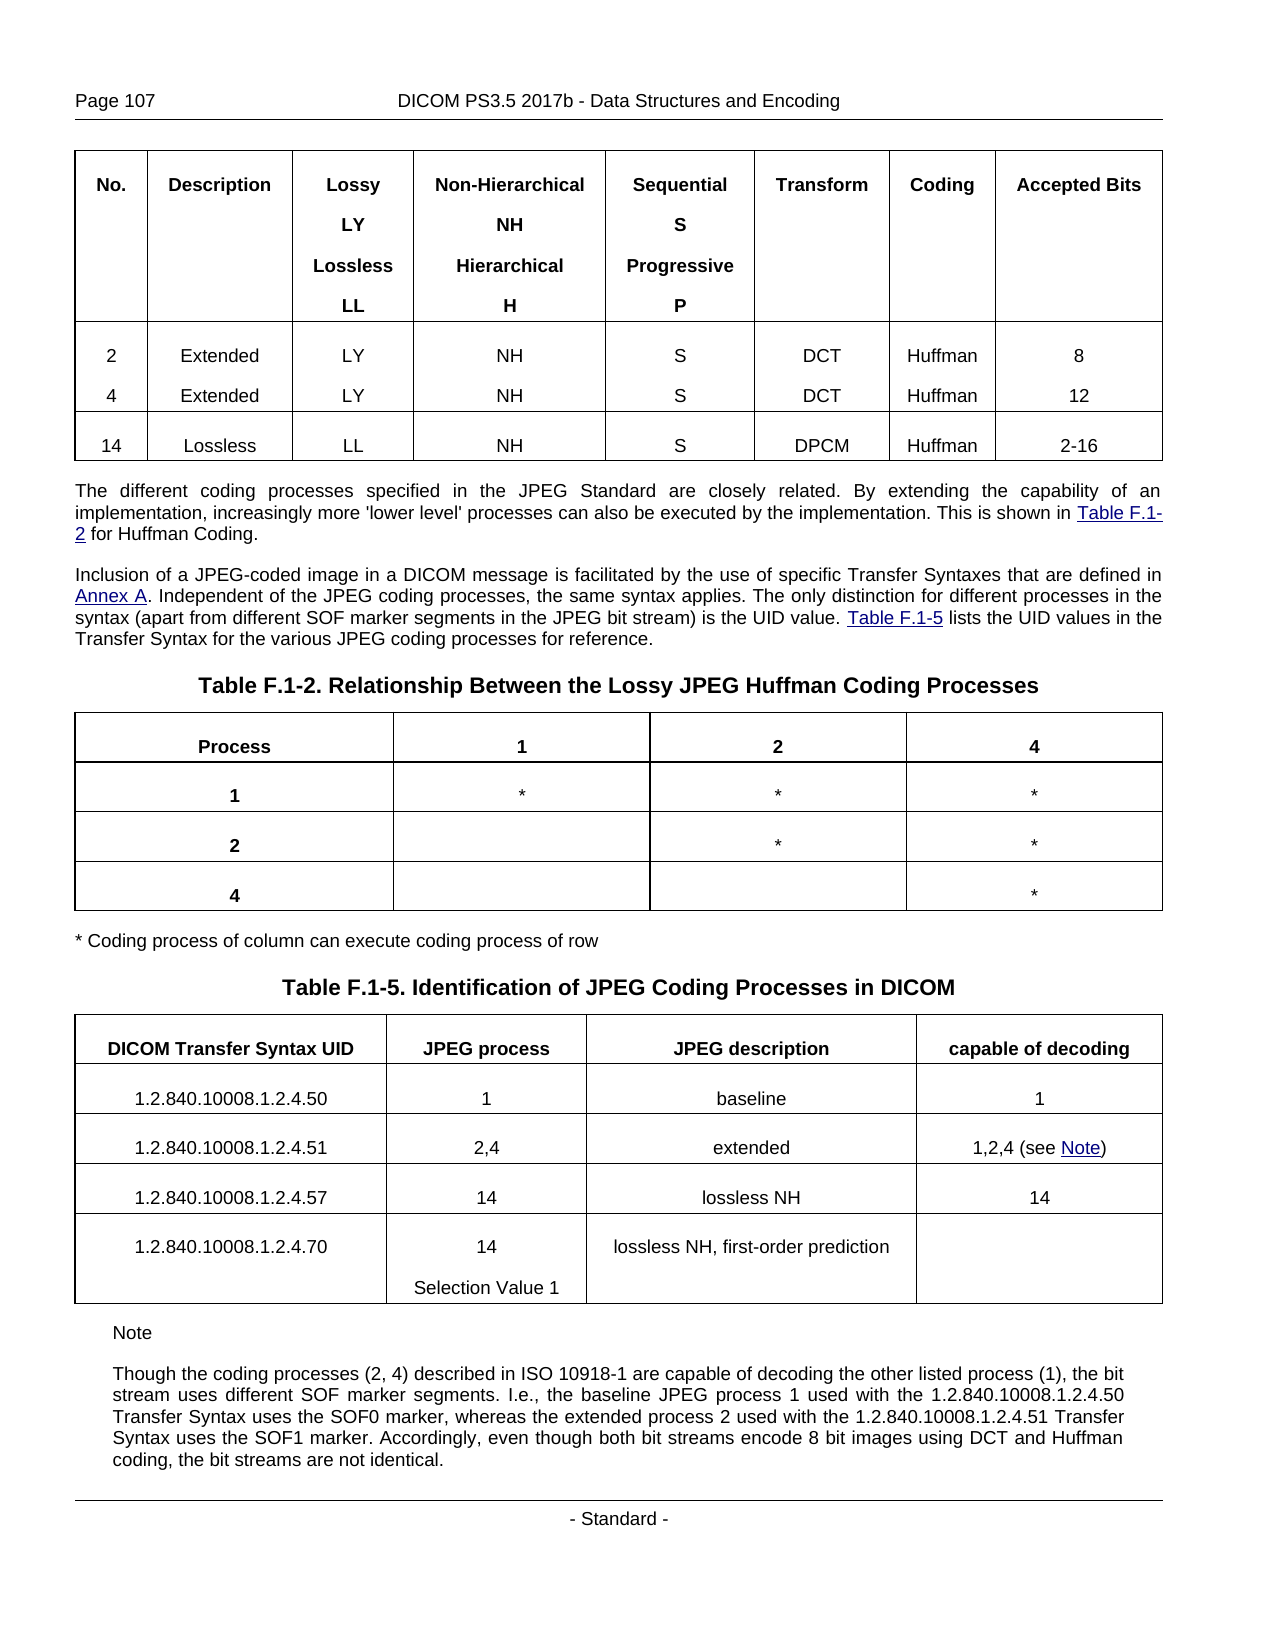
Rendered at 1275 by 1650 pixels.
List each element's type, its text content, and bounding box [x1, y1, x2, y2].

table_header Sequential S Progressive P [606, 151, 754, 321]
table_header 1 [394, 713, 649, 761]
table_cell 14 [917, 1164, 1162, 1212]
table_cell * [907, 862, 1162, 910]
table_header Description [148, 151, 292, 321]
text Inclusion of a JPEG-coded image in a DICOM message is facilitated by the use of specific Transfer Syntaxes that are defined in Annex A. Independent of the JPEG coding processes, the same syntax applies. The only distinction for different processes in the syntax (apart from different SOF marker segments in the JPEG bit stream) is the UID value. Table F.1-5 lists the UID values in the Transfer Syntax for the various JPEG coding processes for reference. [75, 563, 1162, 650]
text Note [112, 1322, 1125, 1344]
table_header 4 [907, 713, 1162, 761]
table_cell [651, 862, 906, 910]
table_cell 2 [76, 812, 393, 861]
table_header 2 [651, 713, 906, 761]
table_cell Huffman [890, 412, 995, 460]
table_cell * [651, 812, 906, 861]
table_cell 2 4 [76, 322, 147, 411]
table_header Lossy LY Lossless LL [293, 151, 413, 321]
table_cell Huffman Huffman [890, 322, 995, 411]
table_cell S [606, 412, 754, 460]
table_cell 14 Selection Value 1 [387, 1214, 586, 1302]
table_header Accepted Bits [996, 151, 1162, 321]
table_header Non-Hierarchical NH Hierarchical H [414, 151, 605, 321]
table_cell [394, 812, 649, 861]
table_cell Extended Extended [148, 322, 292, 411]
table_cell LY LY [293, 322, 413, 411]
table_cell 2-16 [996, 412, 1162, 460]
text Table F.1-5. Identification of JPEG Coding Processes in DICOM [75, 974, 1162, 1000]
table_header Coding [890, 151, 995, 321]
table_cell 14 [387, 1164, 586, 1212]
table_header No. [76, 151, 147, 321]
table_cell 14 [76, 412, 147, 460]
table_cell Lossless [148, 412, 292, 460]
table_header capable of decoding [917, 1015, 1162, 1063]
table_cell LL [293, 412, 413, 460]
table_cell 1,2,4 (see Note) [917, 1114, 1162, 1163]
table_cell NH [414, 412, 605, 460]
text * Coding process of column can execute coding process of row [75, 930, 1162, 952]
table_cell 1 [917, 1064, 1162, 1113]
table_cell [917, 1214, 1162, 1302]
table_cell * [651, 763, 906, 811]
table_cell baseline [587, 1064, 916, 1113]
table_cell * [394, 763, 649, 811]
table_header JPEG description [587, 1015, 916, 1063]
table_cell 2,4 [387, 1114, 586, 1163]
table_header Transform [755, 151, 889, 321]
table_cell S S [606, 322, 754, 411]
table_cell lossless NH, first-order prediction [587, 1214, 916, 1302]
table_cell 8 12 [996, 322, 1162, 411]
table_cell lossless NH [587, 1164, 916, 1212]
table_cell extended [587, 1114, 916, 1163]
table_cell 4 [76, 862, 393, 910]
table_cell 1.2.840.10008.1.2.4.51 [76, 1114, 386, 1163]
table_cell 1.2.840.10008.1.2.4.57 [76, 1164, 386, 1212]
text The different coding processes specified in the JPEG Standard are closely related. By extending the capability of an implementation, increasingly more 'lower level' processes can also be executed by the implementation. This is shown in Table F.1-2 for Huffman Coding. [75, 480, 1162, 545]
table_cell [394, 862, 649, 910]
table_cell 1.2.840.10008.1.2.4.50 [76, 1064, 386, 1113]
table_cell NH NH [414, 322, 605, 411]
text Table F.1-2. Relationship Between the Lossy JPEG Huffman Coding Processes [75, 672, 1162, 698]
table_header Process [76, 713, 393, 761]
table_cell * [907, 812, 1162, 861]
table_header DICOM Transfer Syntax UID [76, 1015, 386, 1063]
table_cell 1 [387, 1064, 586, 1113]
table_cell DCT DCT [755, 322, 889, 411]
text Though the coding processes (2, 4) described in ISO 10918-1 are capable of decoding the other listed process (1), the bit stream uses different SOF marker segments. I.e., the baseline JPEG process 1 used with the 1.2.840.10008.1.2.4.50 Transfer Syntax uses the SOF0 marker, whereas the extended process 2 used with the 1.2.840.10008.1.2.4.51 Transfer Syntax uses the SOF1 marker. Accordingly, even though both bit streams encode 8 bit images using DCT and Huffman coding, the bit streams are not identical. [112, 1362, 1125, 1470]
table_cell * [907, 763, 1162, 811]
table_cell 1 [76, 763, 393, 811]
table_header JPEG process [387, 1015, 586, 1063]
table_cell 1.2.840.10008.1.2.4.70 [76, 1214, 386, 1302]
table_cell DPCM [755, 412, 889, 460]
